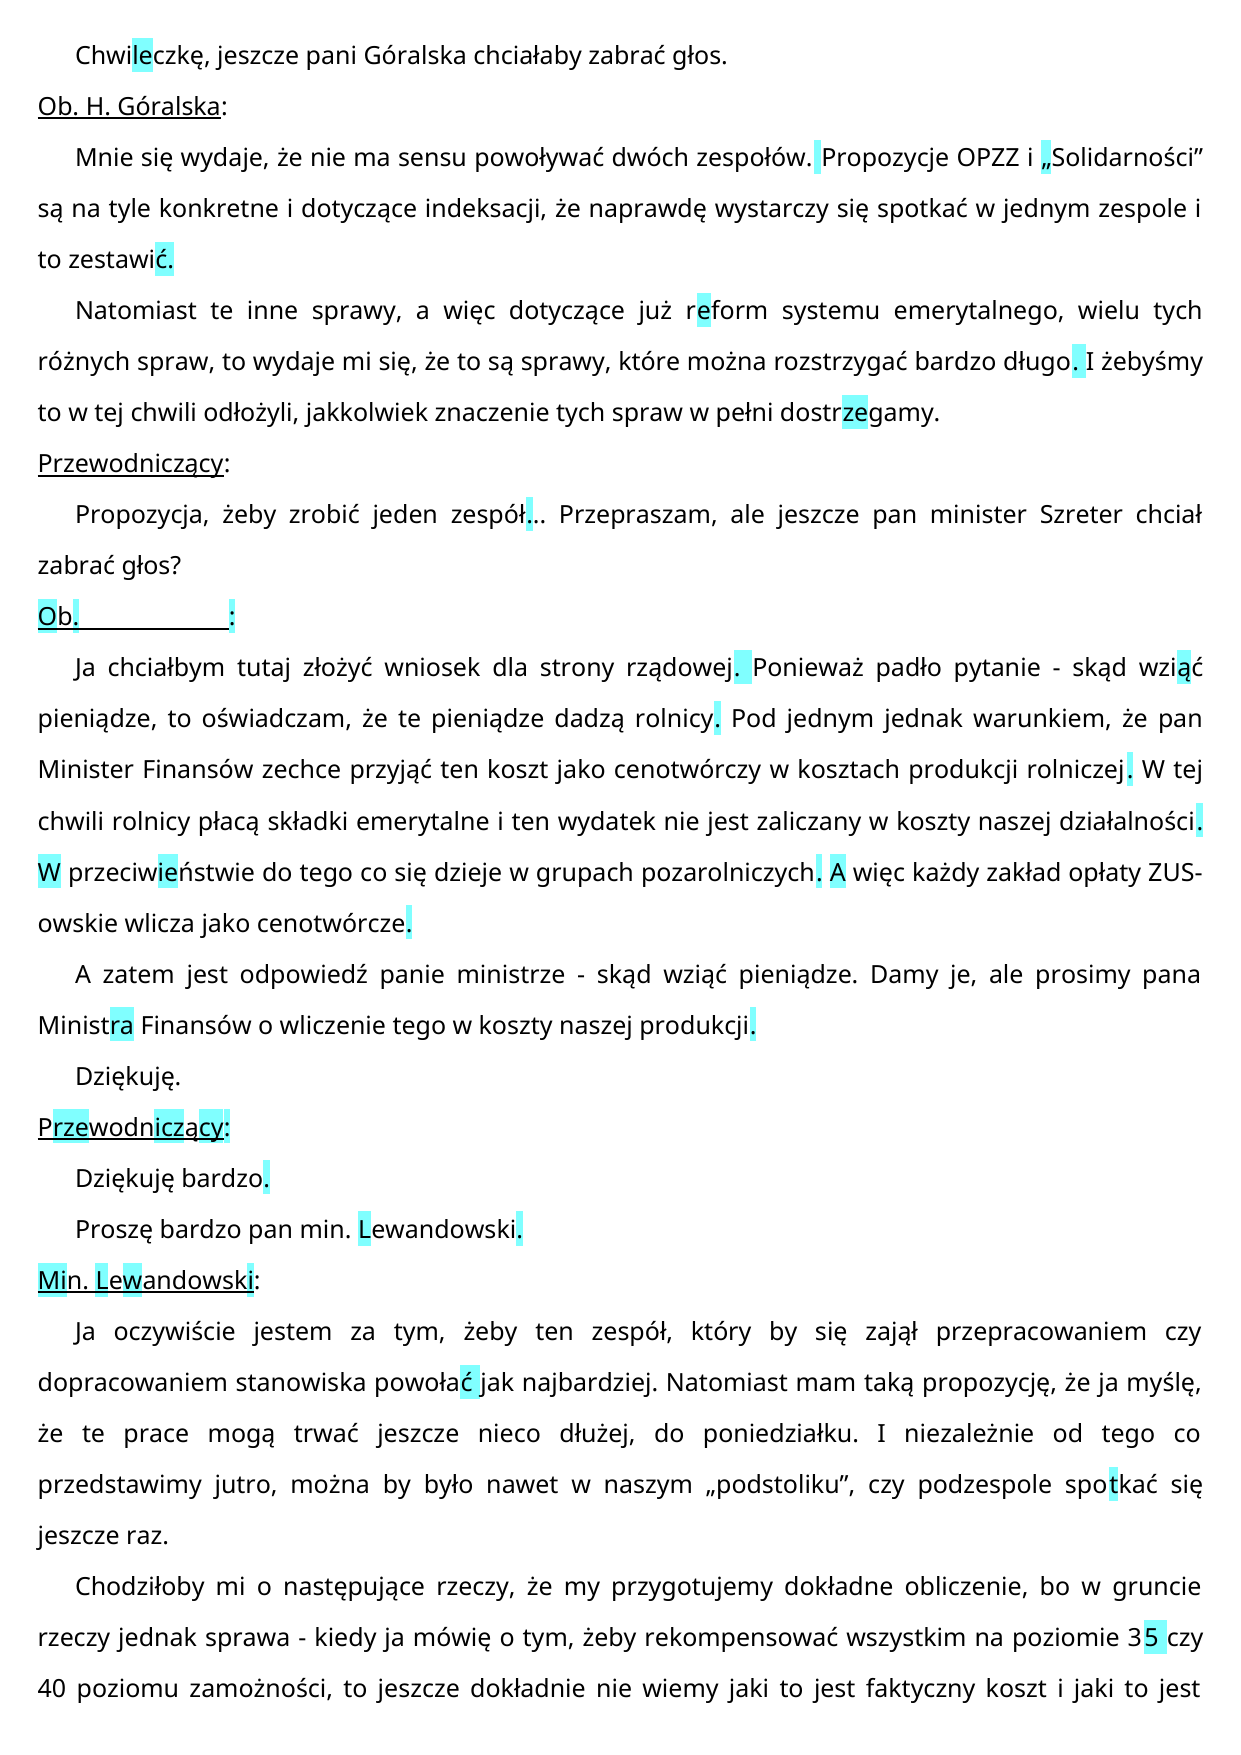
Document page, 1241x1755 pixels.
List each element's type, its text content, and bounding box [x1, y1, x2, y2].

text Dziękuję bardzo. [37, 1160, 1203, 1194]
text Natomiast te inne sprawy, a więc dotyczące już reform systemu emerytalnego, wielu tych różnych spraw, to wydaje mi się, że to są sprawy, które można rozstrzygać bardzo długo. I żebyśmy to w tej chwili odłożyli, jakkolwiek znaczenie tych spraw w pełni dostrzegamy. [37, 293, 1203, 429]
text Proszę bardzo pan min. Lewandowski. [37, 1211, 1203, 1246]
text Ob. H. Góralska: [37, 88, 1203, 123]
text Dziękuję. [37, 1058, 1203, 1092]
text Ob. : [37, 599, 1203, 633]
text Ja chciałbym tutaj złożyć wniosek dla strony rządowej. Ponieważ padło pytanie - skąd wziąć pieniądze, to oświadczam, że te pieniądze dadzą rolnicy. Pod jednym jednak warunkiem, że pan Minister Finansów zechce przyjąć ten koszt jako cenotwórczy w kosztach produkcji rolniczej. W tej chwili rolnicy płacą składki emerytalne i ten wydatek nie jest zaliczany w koszty naszej działalności. W przeciwieństwie do tego co się dzieje w grupach pozarolniczych. A więc każdy zakład opłaty ZUS-owskie wlicza jako cenotwórcze. [37, 650, 1203, 939]
text Przewodniczący: [37, 1109, 1203, 1143]
text Min. Lewandowski: [37, 1262, 1203, 1297]
text Mnie się wydaje, że nie ma sensu powoływać dwóch zespołów. Propozycje OPZZ i „Solidarności” są na tyle konkretne i dotyczące indeksacji, że naprawdę wystarczy się spotkać w jednym zespole i to zestawić. [37, 139, 1203, 276]
text Ja oczywiście jestem za tym, żeby ten zespół, który by się zajął przepracowaniem czy dopracowaniem stanowiska powołać jak najbardziej. Natomiast mam taką propozycję, że ja myślę, że te prace mogą trwać jeszcze nieco dłużej, do poniedziałku. I niezależnie od tego co przedstawimy jutro, można by było nawet w naszym „podstoliku”, czy podzespole spotkać się jeszcze raz. [37, 1313, 1203, 1552]
text Chodziłoby mi o następujące rzeczy, że my przygotujemy dokładne obliczenie, bo w gruncie rzeczy jednak sprawa - kiedy ja mówię o tym, żeby rekompensować wszystkim na poziomie 35 czy 40 poziomu zamożności, to jeszcze dokładnie nie wiemy jaki to jest faktyczny koszt i jaki to jest [37, 1569, 1203, 1705]
text Propozycja, żeby zrobić jeden zespół... Przepraszam, ale jeszcze pan minister Szreter chciał zabrać głos? [37, 497, 1203, 582]
text A zatem jest odpowiedź panie ministrze - skąd wziąć pieniądze. Damy je, ale prosimy pana Ministra Finansów o wliczenie tego w koszty naszej produkcji. [37, 956, 1203, 1041]
text Chwileczkę, jeszcze pani Góralska chciałaby zabrać głos. [37, 37, 1203, 72]
text Przewodniczący: [37, 446, 1203, 480]
